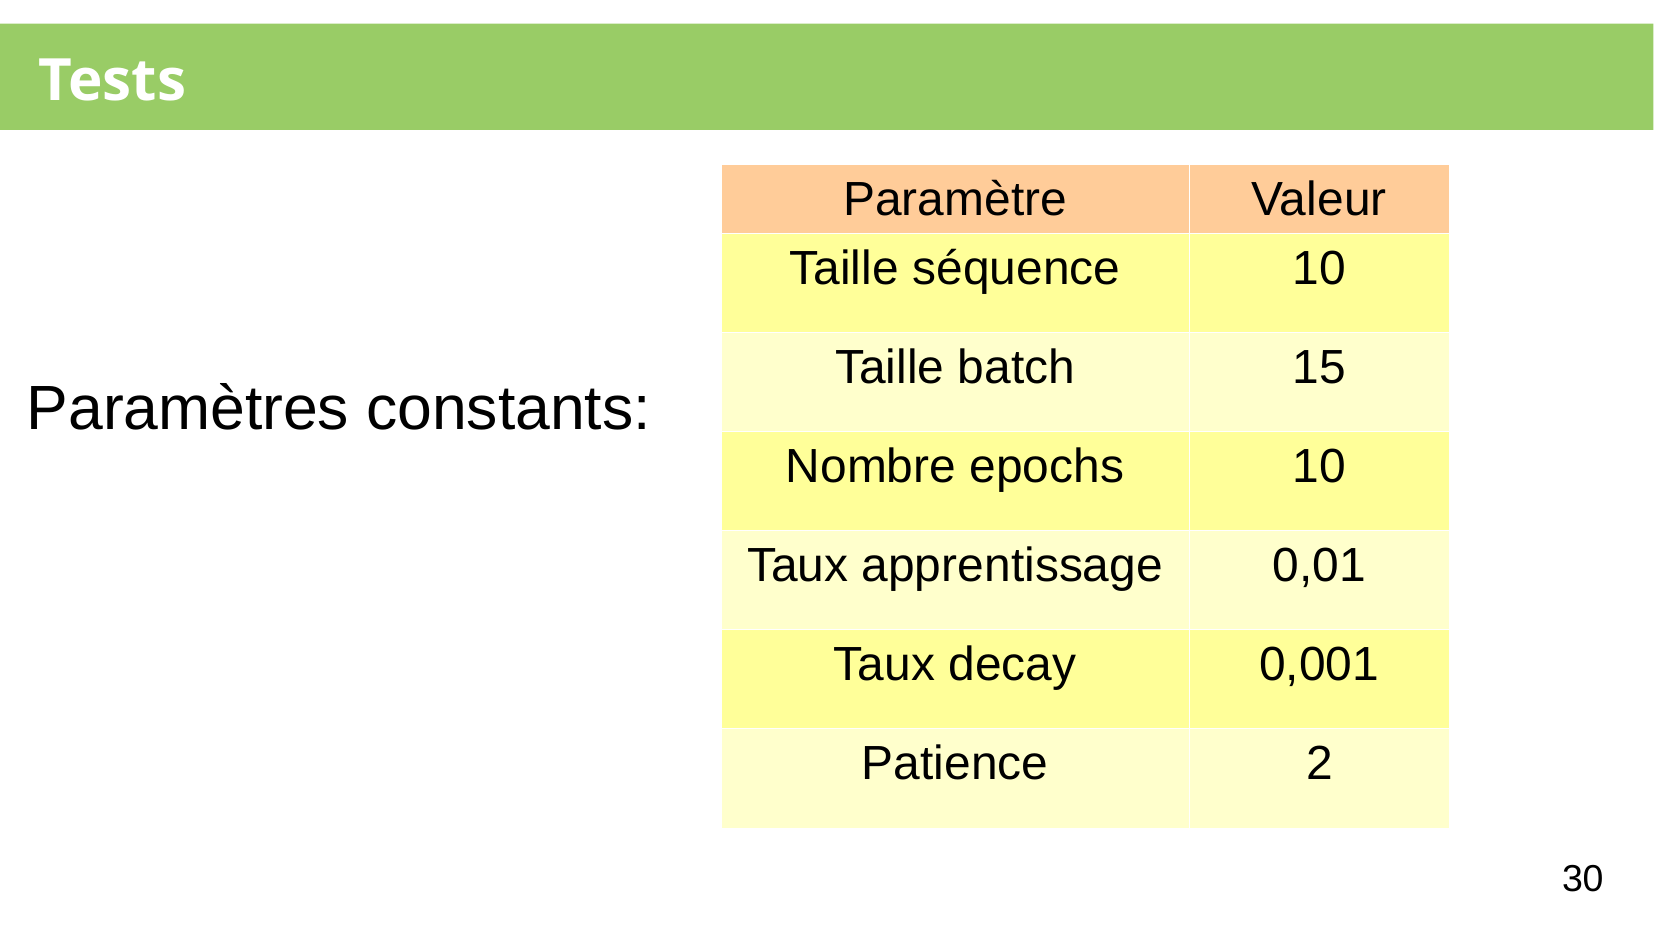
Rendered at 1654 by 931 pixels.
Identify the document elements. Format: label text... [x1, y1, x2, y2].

table_cell 10 [1190, 432, 1449, 530]
table_cell 0,001 [1190, 630, 1449, 728]
table_header Paramètre [722, 165, 1189, 233]
table_cell 0,01 [1190, 531, 1449, 629]
table_cell Taille séquence [722, 234, 1189, 332]
table_cell 15 [1190, 333, 1449, 431]
table_header Valeur [1190, 165, 1449, 233]
text_box [1547, 850, 1654, 921]
title Tests [0, 35, 1312, 119]
table_cell Nombre epochs [722, 432, 1189, 530]
table_cell Patience [722, 729, 1189, 828]
text_box Paramètres constants: [11, 366, 721, 465]
table_cell 2 [1190, 729, 1449, 828]
text_box [0, 23, 1654, 130]
table_cell Taux decay [722, 630, 1189, 728]
table_cell Taille batch [722, 333, 1189, 431]
table_cell Taux apprentissage [722, 531, 1189, 629]
table_cell 10 [1190, 234, 1449, 332]
